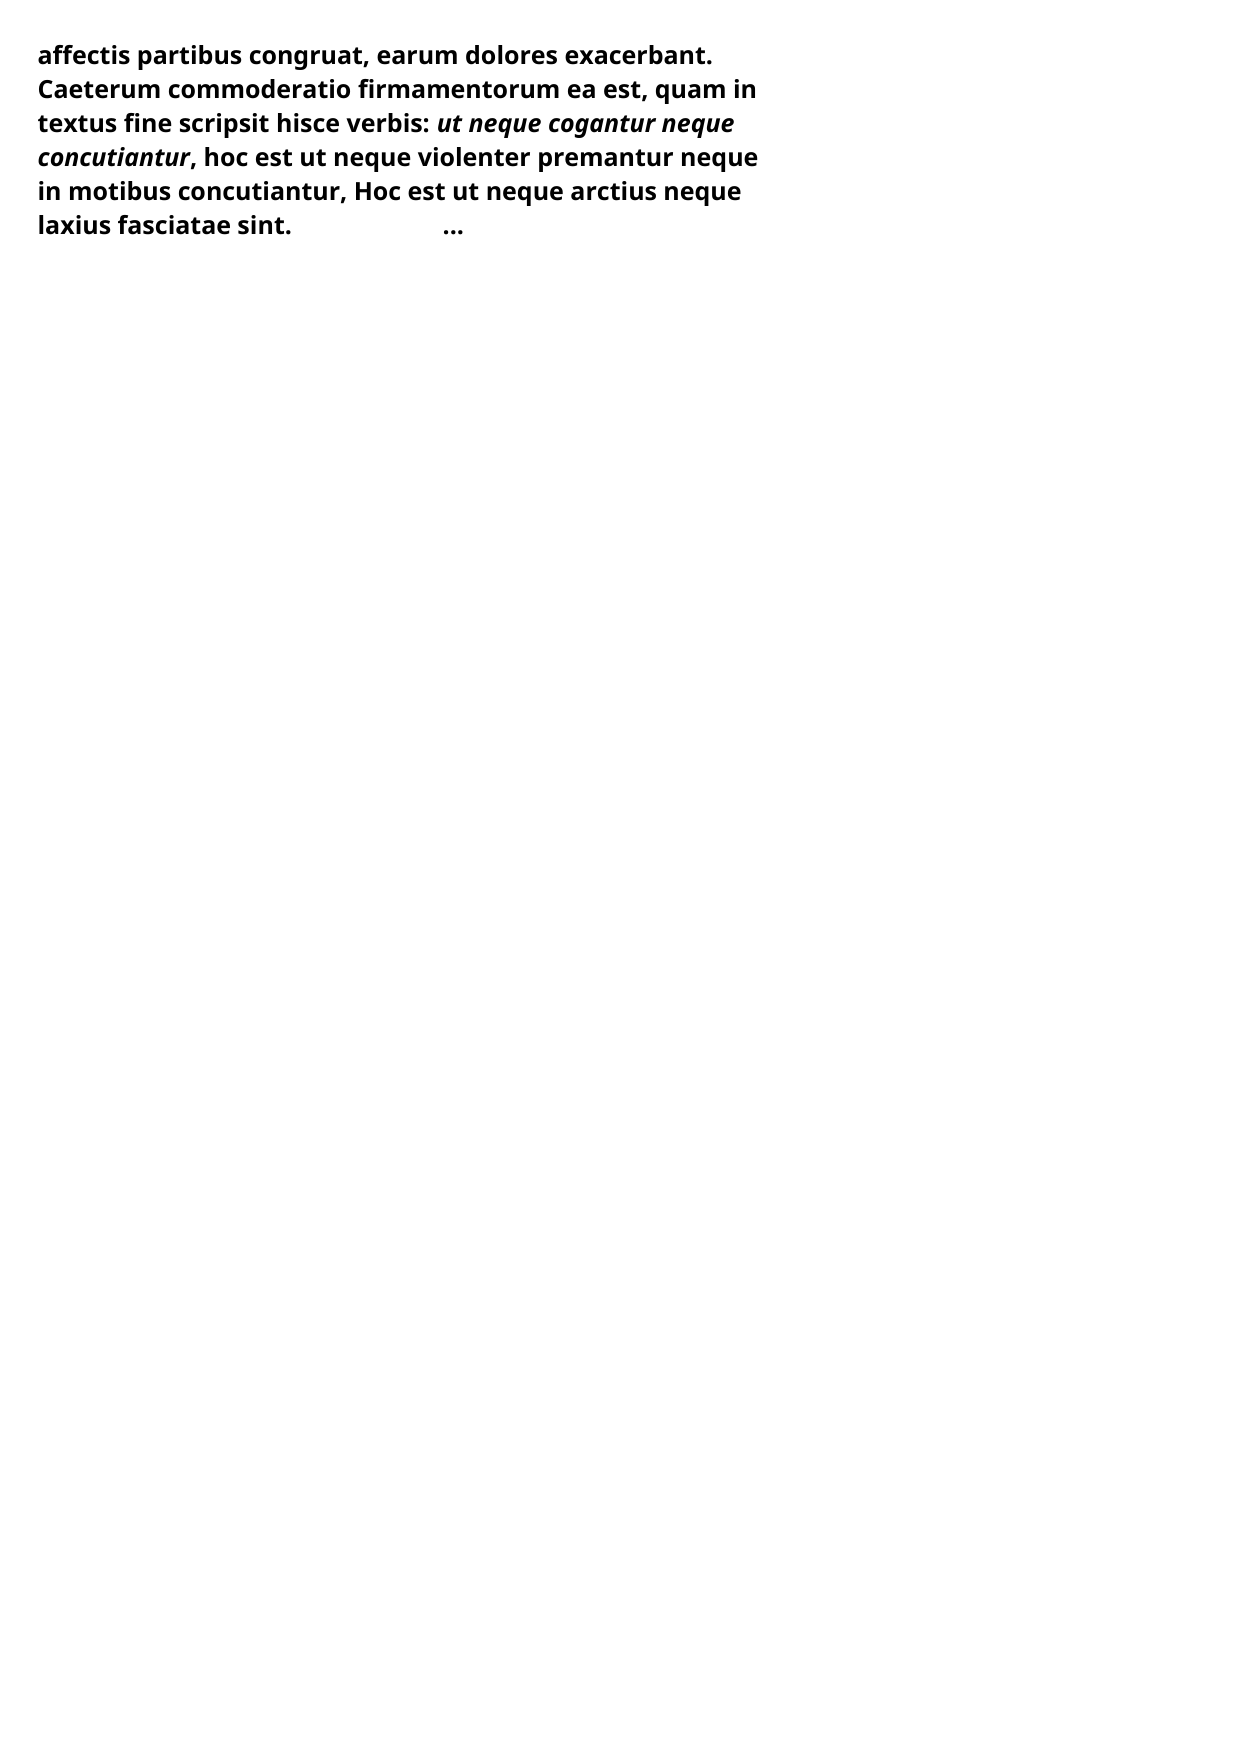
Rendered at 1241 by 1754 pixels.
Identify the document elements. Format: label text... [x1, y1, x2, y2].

text affectis partibus congruat, earum dolores exacerbant. Caeterum commoderatio firmamentorum ea est, quam in textus fine scripsit hisce verbis: ut neque cogantur neque concutiantur, hoc est ut neque violenter premantur neque in motibus concutiantur, Hoc est ut neque arctius neque laxius fasciatae sint. ... [37, 37, 1203, 242]
